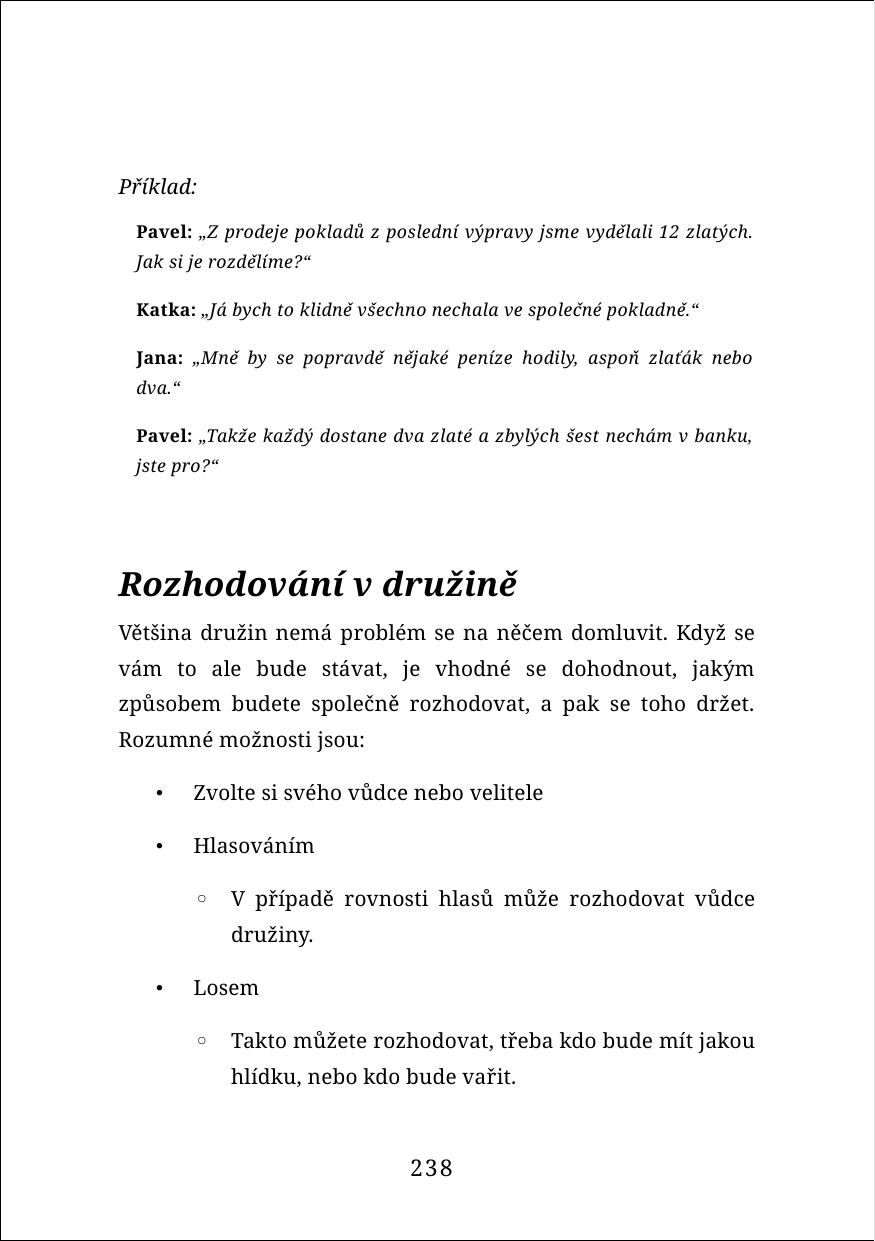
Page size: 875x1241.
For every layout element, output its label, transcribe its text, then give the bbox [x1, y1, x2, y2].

list Hlasováním [156, 831, 756, 860]
text Jana: „Mně by se popravdě nějaké peníze hodily, aspoň zlaťák nebo dva.“ [136, 345, 756, 399]
text Katka: „Já bych to klidně všechno nechala ve společné pokladně.“ [136, 297, 756, 321]
text Pavel: „Z prodeje pokladů z poslední výpravy jsme vydělali 12 zlatých. Jak si je rozdělíme?“ [136, 219, 756, 273]
subtitle Rozhodování v družině [118, 561, 756, 607]
text Příklad: [118, 172, 756, 200]
list Zvolte si svého vůdce nebo velitele [156, 778, 756, 807]
list Takto můžete rozhodovat, třeba kdo bude mít jakou hlídku, nebo kdo bude vařit. [193, 1027, 756, 1091]
list Losem [156, 973, 756, 1002]
list V případě rovnosti hlasů může rozhodovat vůdce družiny. [193, 884, 756, 948]
text Většina družin nemá problém se na něčem domluvit. Když se vám to ale bude stávat, je vhodné se dohodnout, jakým způsobem budete společně rozhodovat, a pak se toho držet. Rozumné možnosti jsou: [118, 618, 756, 753]
text Pavel: „Takže každý dostane dva zlaté a zbylých šest nechám v banku, jste pro?“ [136, 423, 756, 508]
